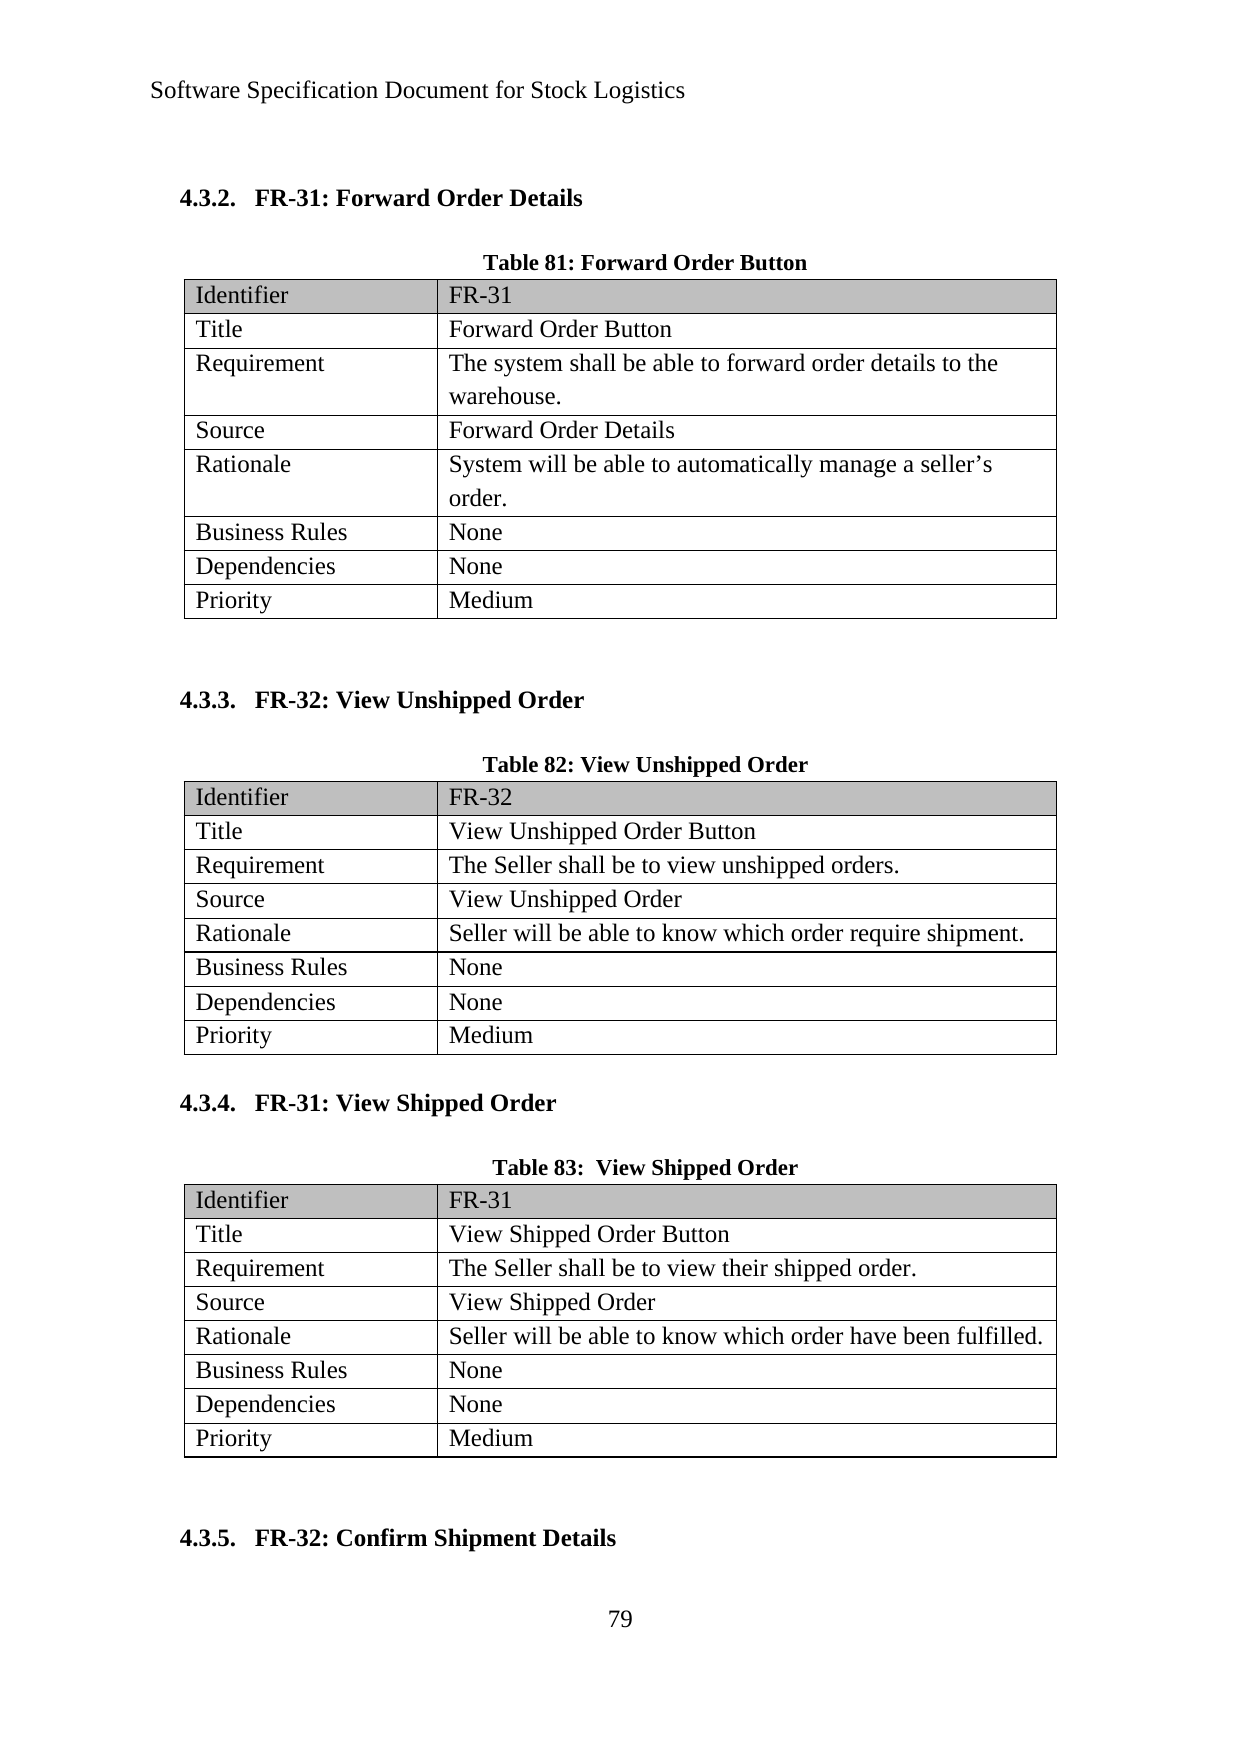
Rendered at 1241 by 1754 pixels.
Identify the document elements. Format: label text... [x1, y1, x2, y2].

table_header FR-31 [438, 280, 1056, 313]
table_cell Rationale [185, 1321, 437, 1354]
table_cell Medium [438, 1021, 1056, 1054]
table_cell System will be able to automatically manage a seller’s order. [438, 450, 1056, 516]
table_cell Requirement [185, 349, 437, 414]
table_cell Source [185, 884, 437, 917]
table_cell Forward Order Button [438, 314, 1056, 347]
table_cell Dependencies [185, 1389, 437, 1422]
table_cell View Shipped Order Button [438, 1219, 1056, 1252]
table_cell None [438, 517, 1056, 550]
table_cell View Shipped Order [438, 1287, 1056, 1320]
list FR-31: View Shipped Order [179, 1088, 1090, 1116]
table_header FR-31 [438, 1185, 1056, 1218]
table_cell The Seller shall be to view their shipped order. [438, 1253, 1056, 1286]
table_cell Priority [185, 1021, 437, 1054]
table_header Identifier [185, 280, 437, 313]
table_cell View Unshipped Order Button [438, 816, 1056, 849]
table_cell Medium [438, 1424, 1056, 1456]
table_cell Requirement [185, 1253, 437, 1286]
table_header Identifier [185, 1185, 437, 1218]
table_cell Business Rules [185, 953, 437, 986]
table_cell Rationale [185, 450, 437, 516]
table_cell None [438, 953, 1056, 986]
table_cell Title [185, 1219, 437, 1252]
table_cell Title [185, 314, 437, 347]
table_cell None [438, 987, 1056, 1019]
list Table 81: Forward Order Button [200, 249, 1090, 275]
table_cell Business Rules [185, 1355, 437, 1388]
table_cell Medium [438, 585, 1056, 618]
list Table 83: View Shipped Order [200, 1154, 1090, 1180]
table_cell Dependencies [185, 551, 437, 584]
table_cell Rationale [185, 919, 437, 951]
table_cell Forward Order Details [438, 416, 1056, 448]
list FR-31: Forward Order Details [179, 183, 1090, 212]
table_header Identifier [185, 782, 437, 815]
list FR-32: View Unshipped Order [179, 685, 1090, 714]
table_cell Dependencies [185, 987, 437, 1019]
table_cell None [438, 551, 1056, 584]
table_cell Source [185, 1287, 437, 1320]
table_cell The system shall be able to forward order details to the warehouse. [438, 349, 1056, 414]
table_cell View Unshipped Order [438, 884, 1056, 917]
table_cell Seller will be able to know which order have been fulfilled. [438, 1321, 1056, 1354]
table_cell Requirement [185, 850, 437, 883]
table_cell Priority [185, 585, 437, 618]
table_header FR-32 [438, 782, 1056, 815]
table_cell Title [185, 816, 437, 849]
table_cell Source [185, 416, 437, 448]
table_cell None [438, 1389, 1056, 1422]
table_cell None [438, 1355, 1056, 1388]
list Table 82: View Unshipped Order [200, 751, 1090, 777]
table_cell The Seller shall be to view unshipped orders. [438, 850, 1056, 883]
table_cell Seller will be able to know which order require shipment. [438, 919, 1056, 951]
table_cell Priority [185, 1424, 437, 1456]
table_cell Business Rules [185, 517, 437, 550]
list FR-32: Confirm Shipment Details [179, 1523, 1090, 1552]
